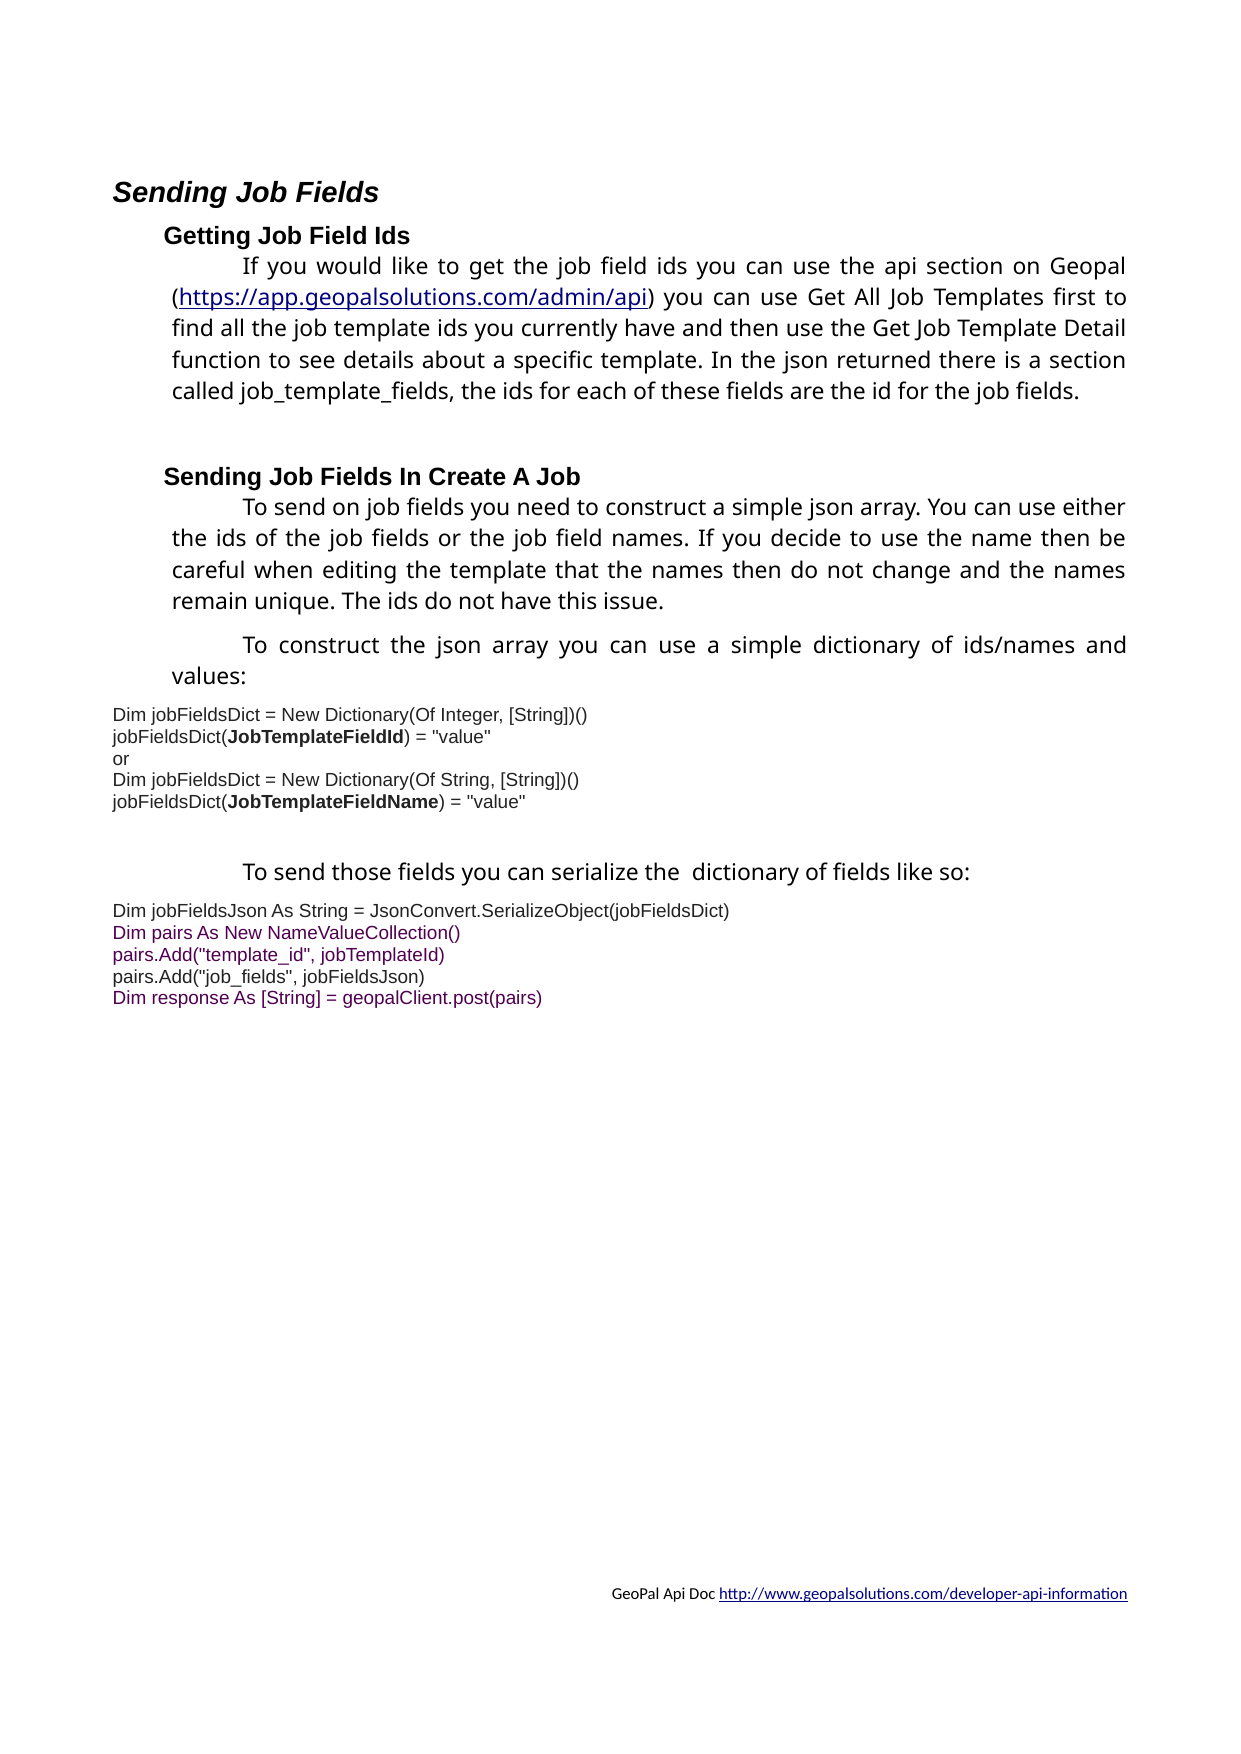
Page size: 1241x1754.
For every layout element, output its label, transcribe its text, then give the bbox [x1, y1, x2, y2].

text If you would like to get the job field ids you can use the api section on Geopal (https://app.geopalsolutions.com/admin/api) you can use Get All Job Templates first to find all the job template ids you currently have and then use the Get Job Template Detail function to see details about a specific template. In the json returned there is a section called job_template_fields, the ids for each of these fields are the id for the job fields. [172, 250, 1128, 406]
text Dim jobFieldsDict = New Dictionary(Of String, [String])() [112, 769, 1128, 791]
text jobFieldsDict(JobTemplateFieldName) = "value" [112, 791, 1128, 812]
subtitle Sending Job Fields In Create A Job [163, 462, 1128, 491]
text pairs.Add("job_fields", jobFieldsJson) [112, 965, 1128, 987]
subtitle Sending Job Fields [112, 175, 1128, 208]
text or [112, 747, 1128, 769]
text Dim jobFieldsJson As String = JsonConvert.SerializeObject(jobFieldsDict) [112, 900, 1128, 922]
text To construct the json array you can use a simple dictionary of ids/names and values: [172, 628, 1128, 691]
text Dim pairs As New NameValueCollection() [112, 922, 1128, 943]
text To send those fields you can serialize the dictionary of fields like so: [172, 856, 1128, 887]
text jobFieldsDict(JobTemplateFieldId) = "value" [112, 725, 1128, 747]
text Dim response As [String] = geopalClient.post(pairs) [112, 987, 1128, 1009]
text Dim jobFieldsDict = New Dictionary(Of Integer, [String])() [112, 703, 1128, 725]
subtitle Getting Job Field Ids [163, 221, 1128, 250]
text To send on job fields you need to construct a simple json array. You can use either the ids of the job fields or the job field names. If you decide to use the name then be careful when editing the template that the names then do not change and the names remain unique. The ids do not have this issue. [172, 491, 1128, 616]
text pairs.Add("template_id", jobTemplateId) [112, 943, 1128, 965]
